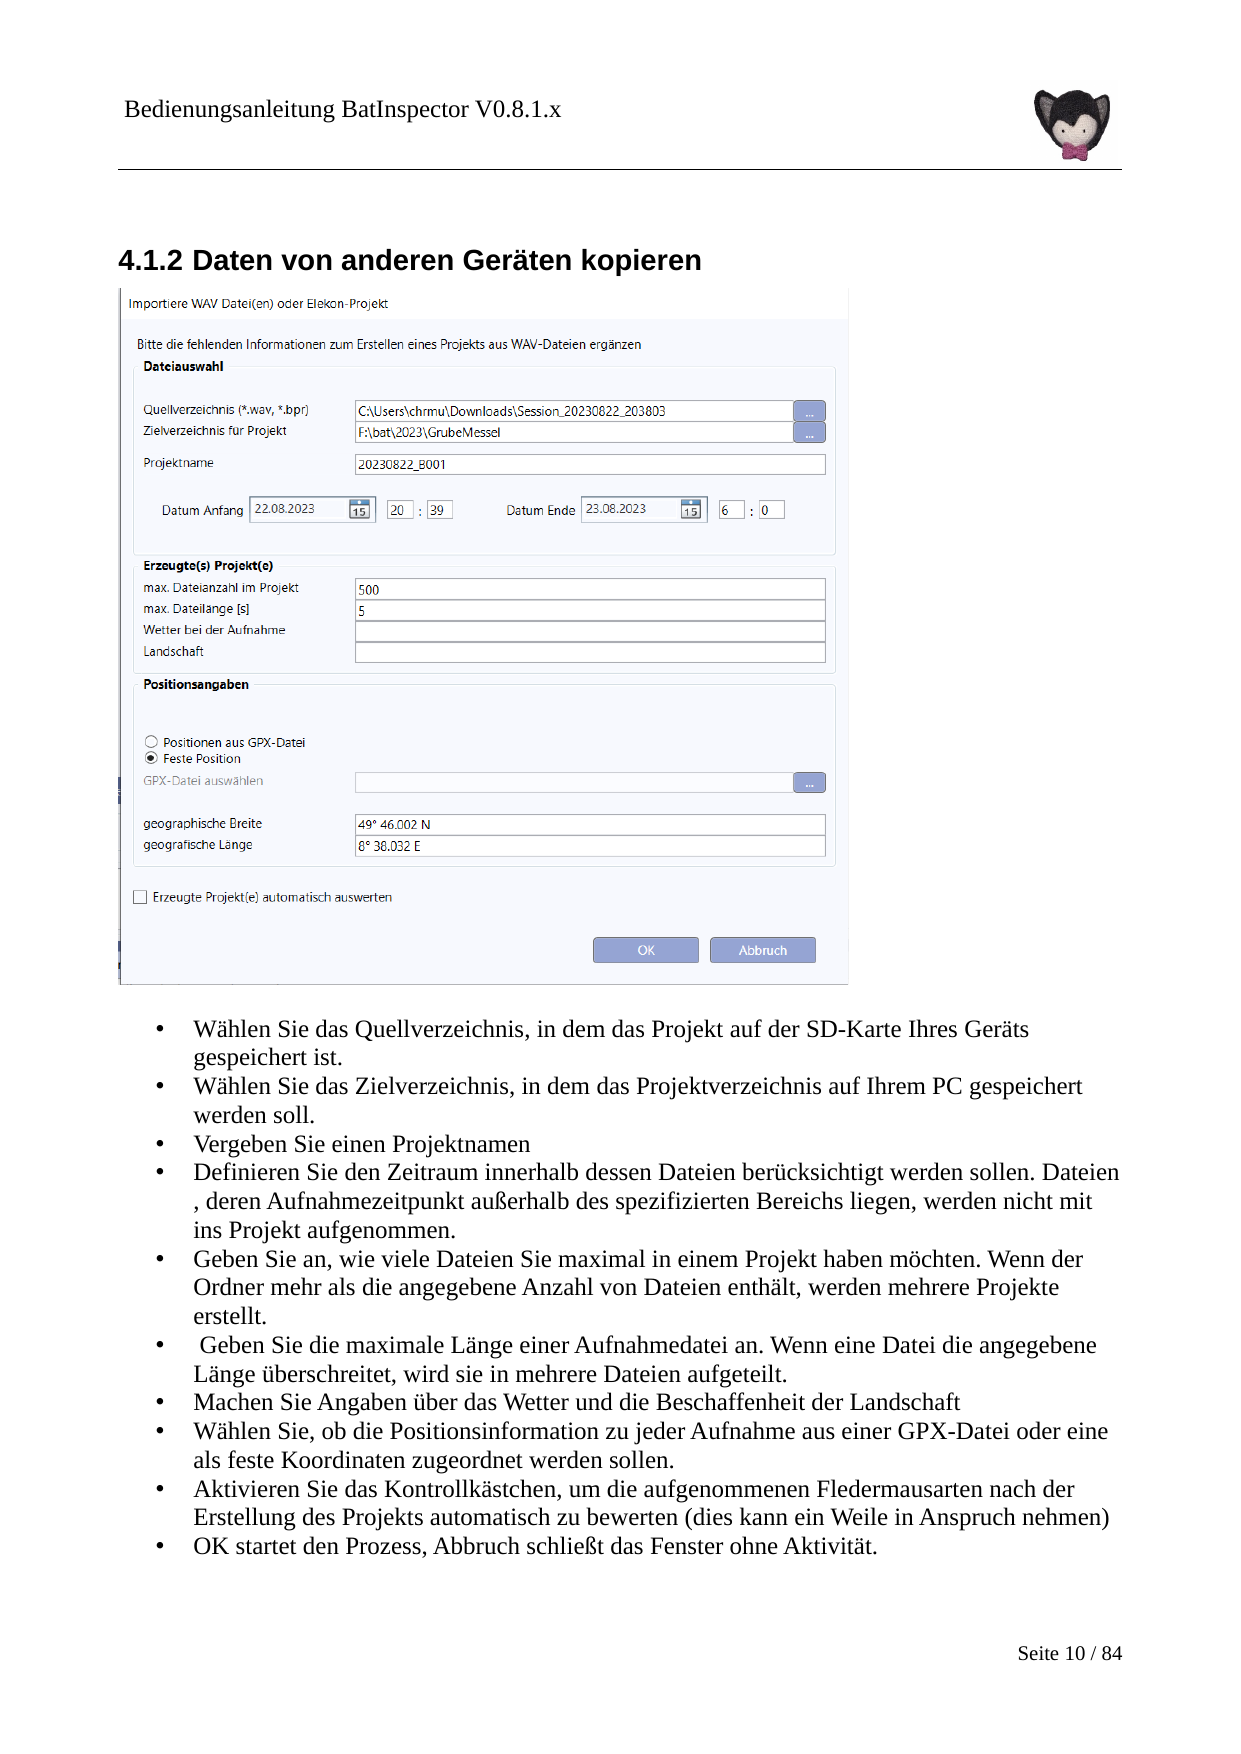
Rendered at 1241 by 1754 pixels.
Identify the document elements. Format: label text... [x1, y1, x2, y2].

list Wählen Sie, ob die Positionsinformation zu jeder Aufnahme aus einer GPX-Datei oder eine als feste Koordinaten zugeordnet werden sollen. [156, 1416, 1122, 1474]
list Geben Sie die maximale Länge einer Aufnahmedatei an. Wenn eine Datei die angegebene Länge überschreitet, wird sie in mehrere Dateien aufgeteilt. [156, 1330, 1122, 1387]
subtitle Daten von anderen Geräten kopieren [118, 243, 1122, 276]
list Machen Sie Angaben über das Wetter und die Beschaffenheit der Landschaft [156, 1387, 1122, 1416]
list OK startet den Prozess, Abbruch schließt das Fenster ohne Aktivität. [156, 1531, 1122, 1560]
picture [118, 288, 849, 985]
list Geben Sie an, wie viele Dateien Sie maximal in einem Projekt haben möchten. Wenn der Ordner mehr als die angegebene Anzahl von Dateien enthält, werden mehrere Projekte erstellt. [156, 1244, 1122, 1330]
list Aktivieren Sie das Kontrollkästchen, um die aufgenommenen Fledermausarten nach der Erstellung des Projekts automatisch zu bewerten (dies kann ein Weile in Anspruch nehmen) [156, 1474, 1122, 1531]
picture [1030, 80, 1119, 169]
list Wählen Sie das Quellverzeichnis, in dem das Projekt auf der SD-Karte Ihres Geräts gespeichert ist. [156, 1014, 1122, 1071]
list Definieren Sie den Zeitraum innerhalb dessen Dateien berücksichtigt werden sollen. Dateien , deren Aufnahmezeitpunkt außerhalb des spezifizierten Bereichs liegen, werden nicht mit ins Projekt aufgenommen. [156, 1157, 1122, 1244]
list Vergeben Sie einen Projektnamen [156, 1129, 1122, 1157]
list Wählen Sie das Zielverzeichnis, in dem das Projektverzeichnis auf Ihrem PC gespeichert werden soll. [156, 1071, 1122, 1129]
